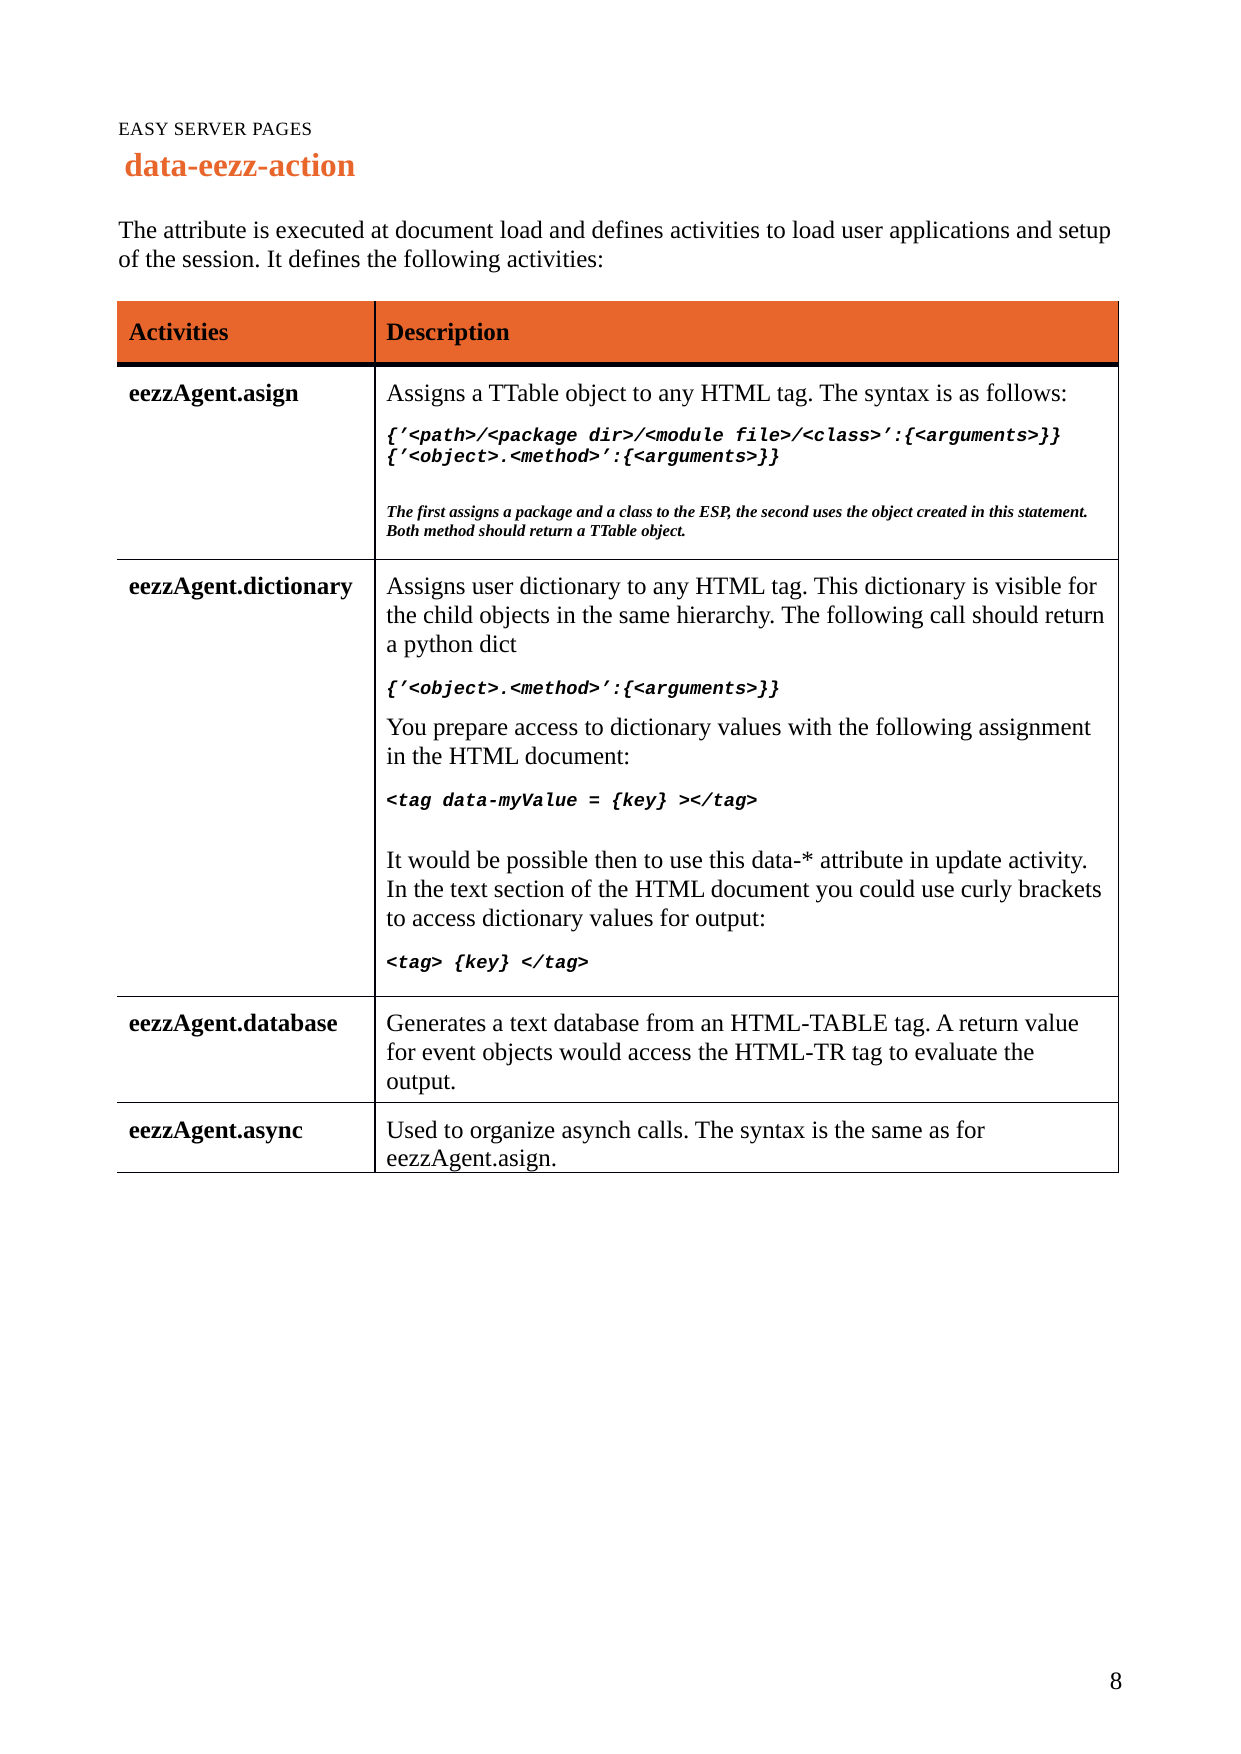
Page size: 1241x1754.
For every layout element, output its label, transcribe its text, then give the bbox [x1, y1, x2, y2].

table_cell eezzAgent.asign [117, 367, 374, 559]
table_cell Generates a text database from an HTML-TABLE tag. A return value for event objects would access the HTML-TR tag to evaluate the output. [376, 997, 1118, 1102]
table_cell Assigns a TTable object to any HTML tag. The syntax is as follows: {’<path>/<package dir>/<module file>/<class>’:{<arguments>}} {’<object>.<method>’:{<arguments>}} The first assigns a package and a class to the ESP, the second uses the object created in this statement. Both method should return a TTable object. [376, 367, 1118, 559]
table_cell Used to organize asynch calls. The syntax is the same as for eezzAgent.asign. [376, 1103, 1118, 1172]
table_cell eezzAgent.dictionary [117, 560, 374, 996]
text The attribute is executed at document load and defines activities to load user applications and setup of the session. It defines the following activities: [118, 215, 1122, 272]
table_cell eezzAgent.async [117, 1103, 374, 1172]
table_cell Assigns user dictionary to any HTML tag. This dictionary is visible for the child objects in the same hierarchy. The following call should return a python dict {’<object>.<method>’:{<arguments>}} You prepare access to dictionary values with the following assignment in the HTML document: <tag data-myValue = {key} ></tag> It would be possible then to use this data-* attribute in update activity. In the text section of the HTML document you could use curly brackets to access dictionary values for output: <tag> {key} </tag> [376, 560, 1118, 996]
table_header Activities [117, 301, 374, 362]
subtitle data-eezz-action [124, 146, 1122, 184]
table_cell eezzAgent.database [117, 997, 374, 1102]
table_header Description [376, 301, 1118, 362]
